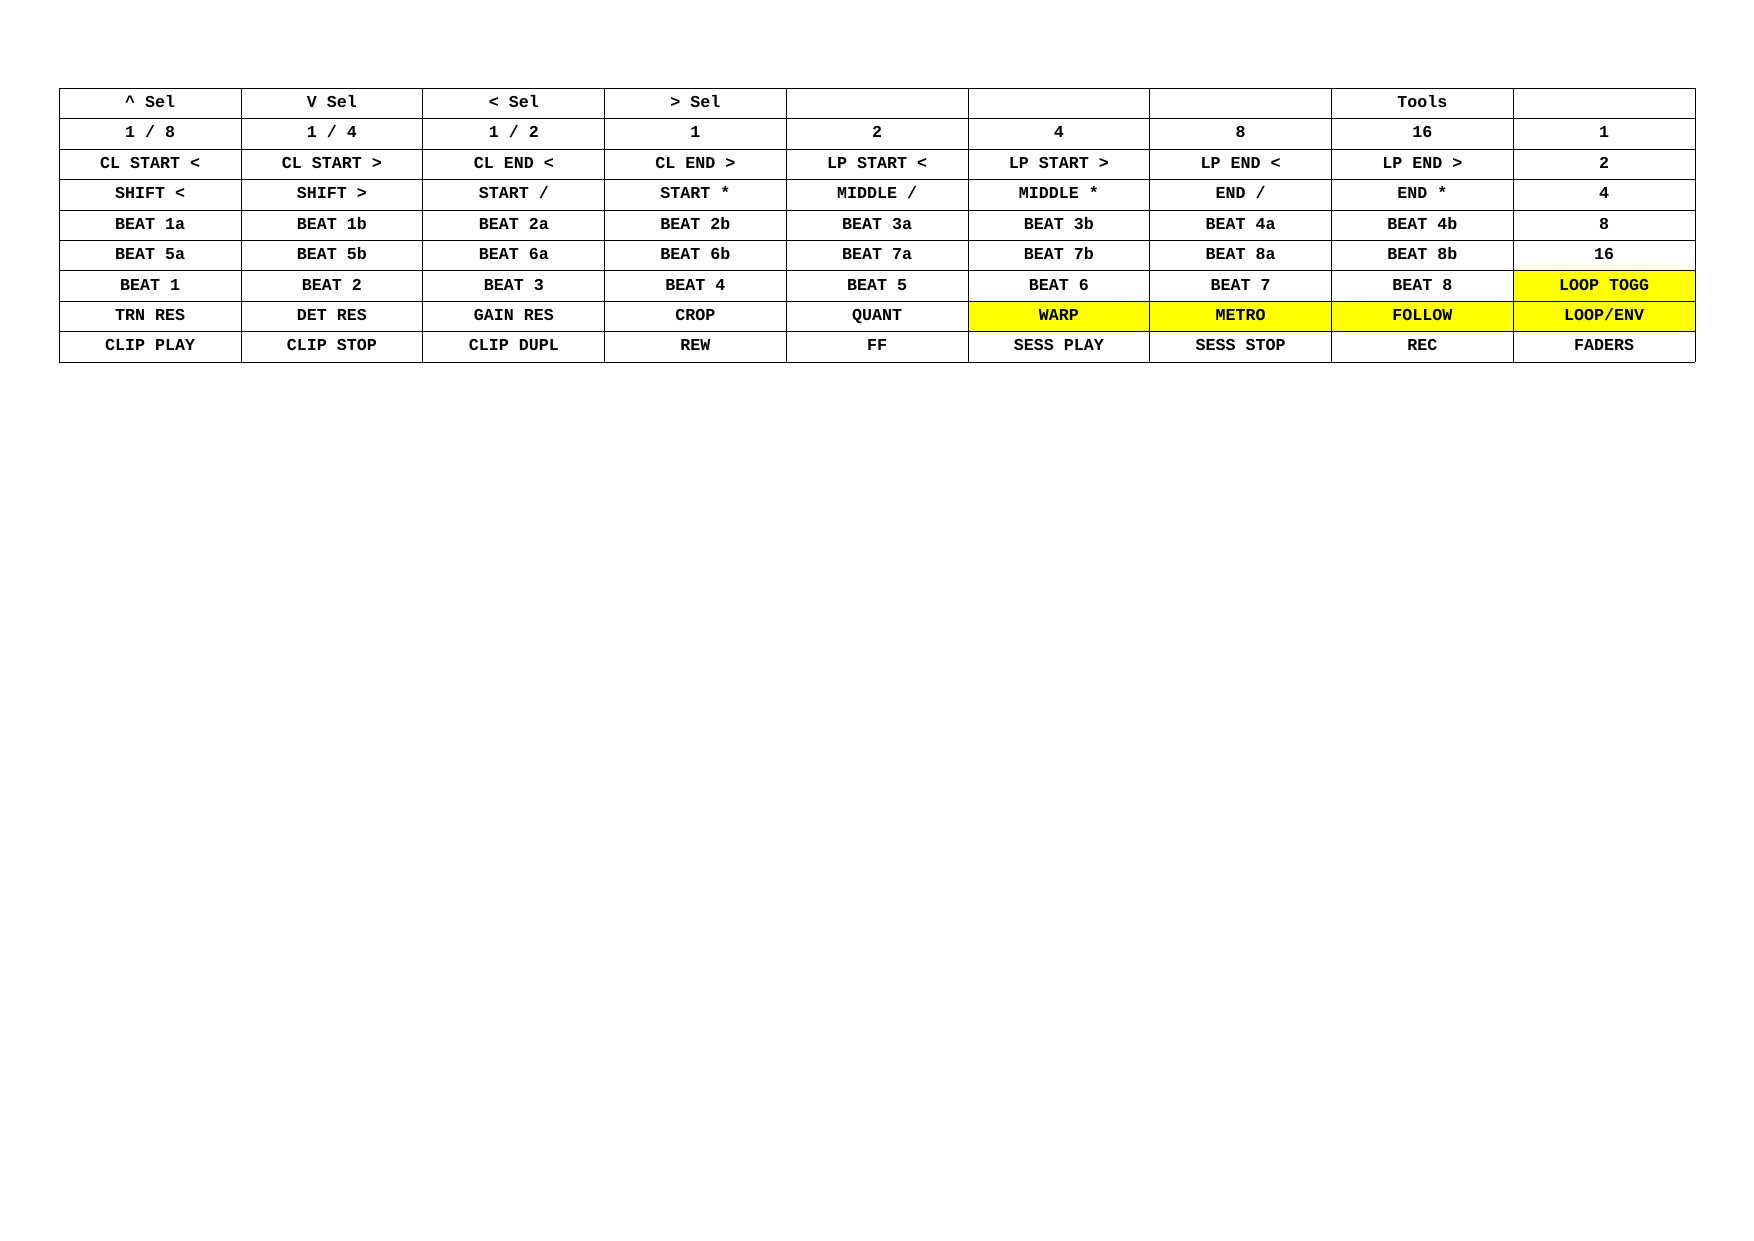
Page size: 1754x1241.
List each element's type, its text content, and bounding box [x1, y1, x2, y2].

table_cell BEAT 1a [60, 211, 241, 240]
table_cell CL END < [423, 150, 604, 179]
table_cell 1 [605, 119, 786, 149]
table_cell BEAT 3a [787, 211, 968, 240]
table_cell METRO [1150, 302, 1331, 331]
table_cell BEAT 4b [1332, 211, 1513, 240]
table_cell SESS PLAY [969, 332, 1149, 362]
table_cell BEAT 8 [1332, 271, 1513, 301]
table_cell CLIP STOP [242, 332, 422, 362]
table_cell BEAT 3b [969, 211, 1149, 240]
table_cell DET RES [242, 302, 422, 331]
table_cell FADERS [1514, 332, 1695, 362]
table_cell WARP [969, 302, 1149, 331]
table_header [969, 89, 1149, 118]
table_cell BEAT 5b [242, 241, 422, 270]
table_cell 4 [1514, 180, 1695, 209]
table_cell LOOP TOGG [1514, 271, 1695, 301]
table_cell BEAT 3 [423, 271, 604, 301]
table_cell BEAT 6a [423, 241, 604, 270]
table_cell CLIP PLAY [60, 332, 241, 362]
table_cell START * [605, 180, 786, 209]
table_header > Sel [605, 89, 786, 118]
table_cell 16 [1332, 119, 1513, 149]
table_cell LOOP/ENV [1514, 302, 1695, 331]
table_cell BEAT 5 [787, 271, 968, 301]
table_cell BEAT 2b [605, 211, 786, 240]
table_cell BEAT 4a [1150, 211, 1331, 240]
table_cell 2 [1514, 150, 1695, 179]
table_cell 1 [1514, 119, 1695, 149]
table_cell 4 [969, 119, 1149, 149]
table_cell BEAT 2a [423, 211, 604, 240]
table_header [1514, 89, 1695, 118]
table_cell BEAT 8b [1332, 241, 1513, 270]
table_cell 16 [1514, 241, 1695, 270]
table_cell SHIFT > [242, 180, 422, 209]
table_cell LP END < [1150, 150, 1331, 179]
table_cell END * [1332, 180, 1513, 209]
table_cell GAIN RES [423, 302, 604, 331]
table_cell CL START < [60, 150, 241, 179]
table_cell 1 / 2 [423, 119, 604, 149]
table_cell BEAT 1b [242, 211, 422, 240]
table_cell CROP [605, 302, 786, 331]
table_cell START / [423, 180, 604, 209]
table_header [1150, 89, 1331, 118]
table_cell LP END > [1332, 150, 1513, 179]
table_cell REW [605, 332, 786, 362]
table_cell CL START > [242, 150, 422, 179]
table_header Tools [1332, 89, 1513, 118]
table_cell BEAT 7a [787, 241, 968, 270]
table_cell BEAT 1 [60, 271, 241, 301]
table_cell MIDDLE / [787, 180, 968, 209]
table_header ^ Sel [60, 89, 241, 118]
table_cell TRN RES [60, 302, 241, 331]
table_cell BEAT 4 [605, 271, 786, 301]
table_cell LP START > [969, 150, 1149, 179]
table_header < Sel [423, 89, 604, 118]
table_cell 8 [1150, 119, 1331, 149]
table_cell 1 / 8 [60, 119, 241, 149]
table_header V Sel [242, 89, 422, 118]
table_cell BEAT 6 [969, 271, 1149, 301]
table_header [787, 89, 968, 118]
table_cell SESS STOP [1150, 332, 1331, 362]
table_cell END / [1150, 180, 1331, 209]
table_cell BEAT 7 [1150, 271, 1331, 301]
table_cell LP START < [787, 150, 968, 179]
table_cell QUANT [787, 302, 968, 331]
table_cell BEAT 5a [60, 241, 241, 270]
table_cell 1 / 4 [242, 119, 422, 149]
table_cell BEAT 6b [605, 241, 786, 270]
table_cell 8 [1514, 211, 1695, 240]
table_cell FOLLOW [1332, 302, 1513, 331]
table_cell SHIFT < [60, 180, 241, 209]
table_cell BEAT 8a [1150, 241, 1331, 270]
table_cell CLIP DUPL [423, 332, 604, 362]
table_cell 2 [787, 119, 968, 149]
table_cell BEAT 2 [242, 271, 422, 301]
table_cell CL END > [605, 150, 786, 179]
table_cell BEAT 7b [969, 241, 1149, 270]
table_cell REC [1332, 332, 1513, 362]
table_cell FF [787, 332, 968, 362]
table_cell MIDDLE * [969, 180, 1149, 209]
